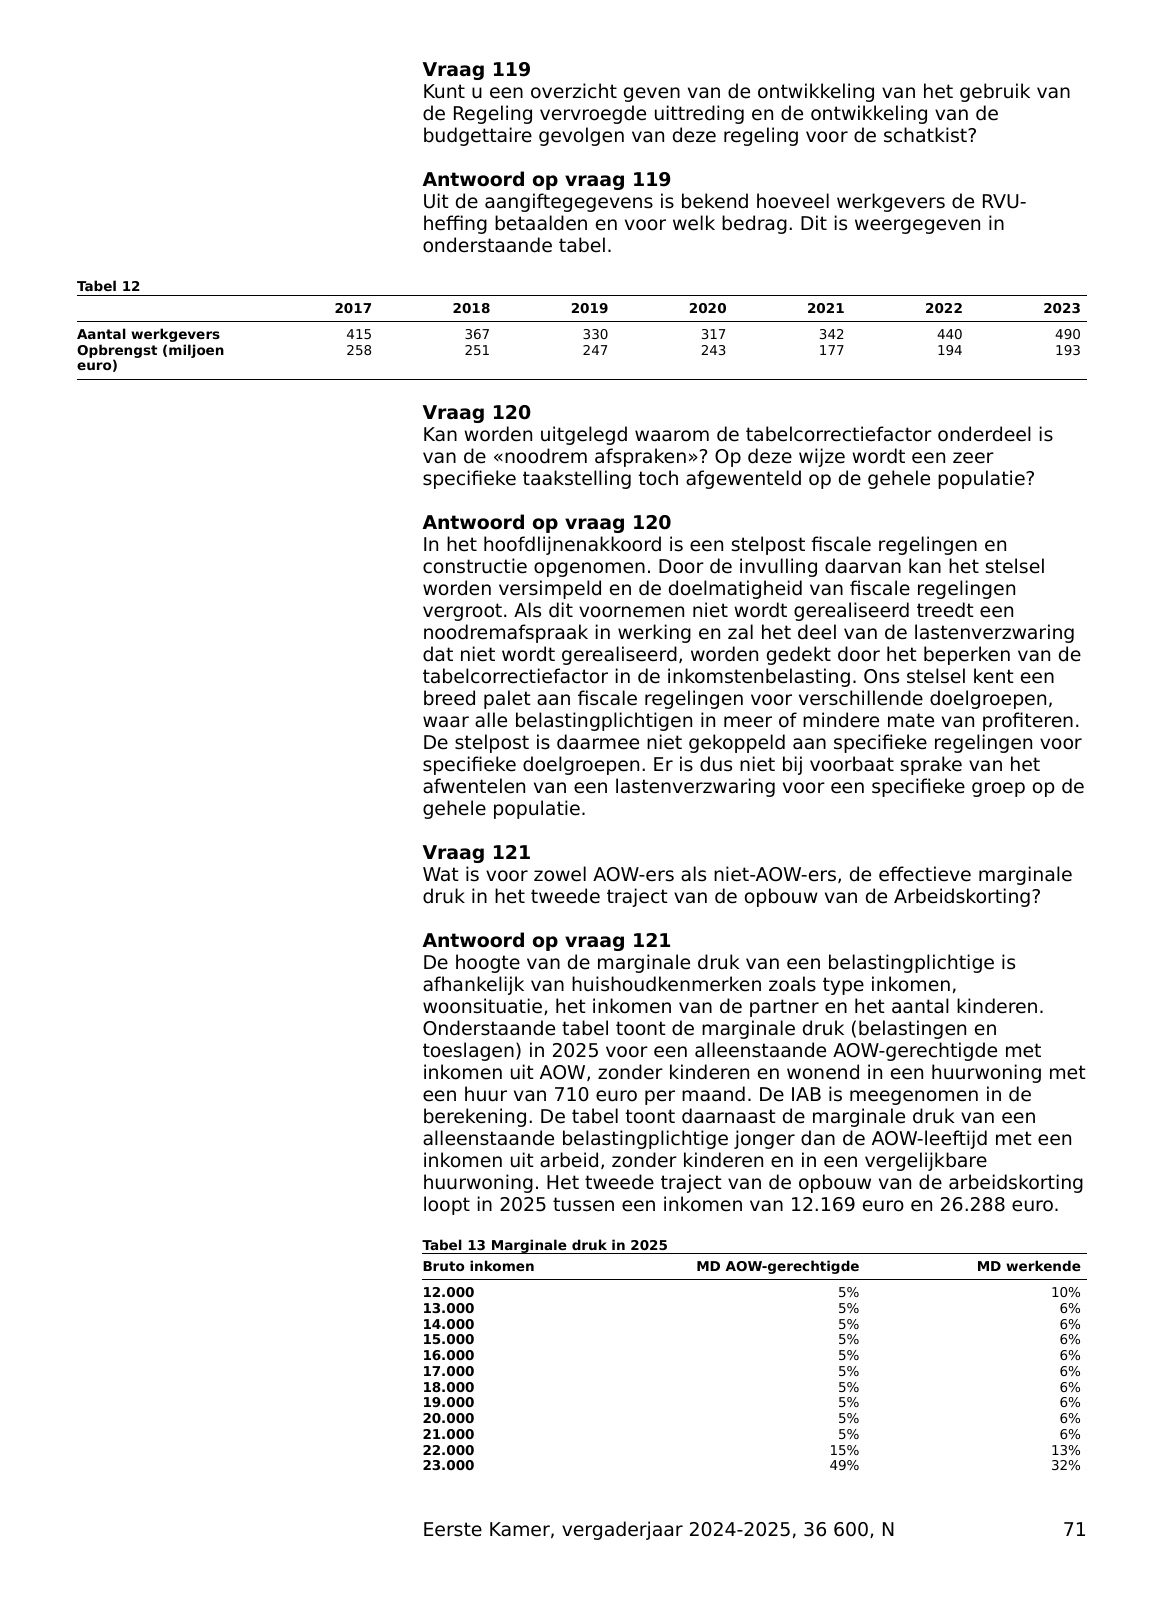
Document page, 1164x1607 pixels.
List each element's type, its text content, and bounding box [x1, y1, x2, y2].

table_cell 258 [260, 342, 378, 378]
table_cell 415 [260, 322, 378, 342]
table_cell 18.000 [422, 1379, 644, 1395]
table_cell 5% [644, 1395, 865, 1411]
table_cell 2020 [614, 296, 732, 321]
table_cell 177 [732, 342, 850, 378]
table_cell 342 [732, 322, 850, 342]
table_cell 2019 [496, 296, 614, 321]
table_cell 6% [865, 1411, 1087, 1427]
table_cell 13% [865, 1442, 1087, 1458]
table_cell 490 [969, 322, 1087, 342]
table_cell 2022 [850, 296, 968, 321]
table_cell 193 [969, 342, 1087, 378]
text Vraag 119 [422, 59, 1087, 81]
table_cell 330 [496, 322, 614, 342]
table_cell 2018 [378, 296, 496, 321]
table_cell 5% [644, 1316, 865, 1332]
table_cell 2017 [260, 296, 378, 321]
table_cell 6% [865, 1395, 1087, 1411]
table_cell 21.000 [422, 1427, 644, 1442]
text Vraag 121 [422, 842, 1087, 864]
table_cell 247 [496, 342, 614, 378]
text Uit de aangiftegegevens is bekend hoeveel werkgevers de RVU-heffing betaalden en voor welk bedrag. Dit is weergegeven in onderstaande tabel. [422, 191, 1087, 257]
table_cell 23.000 [422, 1458, 644, 1474]
table_cell 5% [644, 1379, 865, 1395]
table_header Tabel 13 Marginale druk in 2025 [422, 1238, 1087, 1253]
table_cell 15% [644, 1442, 865, 1458]
table_cell 32% [865, 1458, 1087, 1474]
table_cell 15.000 [422, 1332, 644, 1348]
table_cell 14.000 [422, 1316, 644, 1332]
table_cell 6% [865, 1348, 1087, 1364]
table_cell [77, 296, 260, 321]
table_cell 6% [865, 1427, 1087, 1442]
table_cell 243 [614, 342, 732, 378]
table_cell MD werkende [865, 1254, 1087, 1279]
text Wat is voor zowel AOW-ers als niet-AOW-ers, de effectieve marginale druk in het tweede traject van de opbouw van de Arbeidskorting? [422, 864, 1087, 908]
table_header Tabel 12 [77, 279, 1087, 295]
table_cell 6% [865, 1379, 1087, 1395]
text Kan worden uitgelegd waarom de tabelcorrectiefactor onderdeel is van de «noodrem afspraken»? Op deze wijze wordt een zeer specifieke taakstelling toch afgewenteld op de gehele populatie? [422, 424, 1087, 489]
table_cell 22.000 [422, 1442, 644, 1458]
table_cell 5% [644, 1280, 865, 1301]
table_cell 5% [644, 1348, 865, 1364]
table_cell 367 [378, 322, 496, 342]
table_cell 16.000 [422, 1348, 644, 1364]
table_cell 6% [865, 1301, 1087, 1316]
text Kunt u een overzicht geven van de ontwikkeling van het gebruik van de Regeling vervroegde uittreding en de ontwikkeling van de budgettaire gevolgen van deze regeling voor de schatkist? [422, 81, 1087, 147]
table_cell Bruto inkomen [422, 1254, 644, 1279]
table_cell 5% [644, 1332, 865, 1348]
table_cell 13.000 [422, 1301, 644, 1316]
table_cell 19.000 [422, 1395, 644, 1411]
table_cell 6% [865, 1316, 1087, 1332]
table_cell 251 [378, 342, 496, 378]
table_cell 5% [644, 1411, 865, 1427]
table_cell 49% [644, 1458, 865, 1474]
text Antwoord op vraag 120 [422, 512, 1087, 534]
table_cell MD AOW-gerechtigde [644, 1254, 865, 1279]
table_cell 440 [850, 322, 968, 342]
text De hoogte van de marginale druk van een belastingplichtige is afhankelijk van huishoudkenmerken zoals type inkomen, woonsituatie, het inkomen van de partner en het aantal kinderen. Onderstaande tabel toont de marginale druk (belastingen en toeslagen) in 2025 voor een alleenstaande AOW-gerechtigde met inkomen uit AOW, zonder kinderen en wonend in een huurwoning met een huur van 710 euro per maand. De IAB is meegenomen in de berekening. De tabel toont daarnaast de marginale druk van een alleenstaande belastingplichtige jonger dan de AOW-leeftijd met een inkomen uit arbeid, zonder kinderen en in een vergelijkbare huurwoning. Het tweede traject van de opbouw van de arbeidskorting loopt in 2025 tussen een inkomen van 12.169 euro en 26.288 euro. [422, 952, 1087, 1216]
table_cell 5% [644, 1364, 865, 1379]
text Antwoord op vraag 121 [422, 930, 1087, 952]
table_cell 6% [865, 1332, 1087, 1348]
table_cell 17.000 [422, 1364, 644, 1379]
table_cell 12.000 [422, 1280, 644, 1301]
table_cell 5% [644, 1427, 865, 1442]
table_cell 6% [865, 1364, 1087, 1379]
table_cell Opbrengst (miljoen euro) [77, 342, 260, 378]
text Antwoord op vraag 119 [422, 169, 1087, 191]
table_cell 194 [850, 342, 968, 378]
table_cell 2021 [732, 296, 850, 321]
table_cell 317 [614, 322, 732, 342]
table_cell Aantal werkgevers [77, 322, 260, 342]
table_cell 2023 [969, 296, 1087, 321]
table_cell 10% [865, 1280, 1087, 1301]
table_cell 20.000 [422, 1411, 644, 1427]
text Vraag 120 [422, 402, 1087, 424]
text In het hoofdlijnenakkoord is een stelpost fiscale regelingen en constructie opgenomen. Door de invulling daarvan kan het stelsel worden versimpeld en de doelmatigheid van fiscale regelingen vergroot. Als dit voornemen niet wordt gerealiseerd treedt een noodremafspraak in werking en zal het deel van de lastenverzwaring dat niet wordt gerealiseerd, worden gedekt door het beperken van de tabelcorrectiefactor in de inkomstenbelasting. Ons stelsel kent een breed palet aan fiscale regelingen voor verschillende doelgroepen, waar alle belastingplichtigen in meer of mindere mate van profiteren. De stelpost is daarmee niet gekoppeld aan specifieke regelingen voor specifieke doelgroepen. Er is dus niet bij voorbaat sprake van het afwentelen van een lastenverzwaring voor een specifieke groep op de gehele populatie. [422, 534, 1087, 819]
table_cell 5% [644, 1301, 865, 1316]
